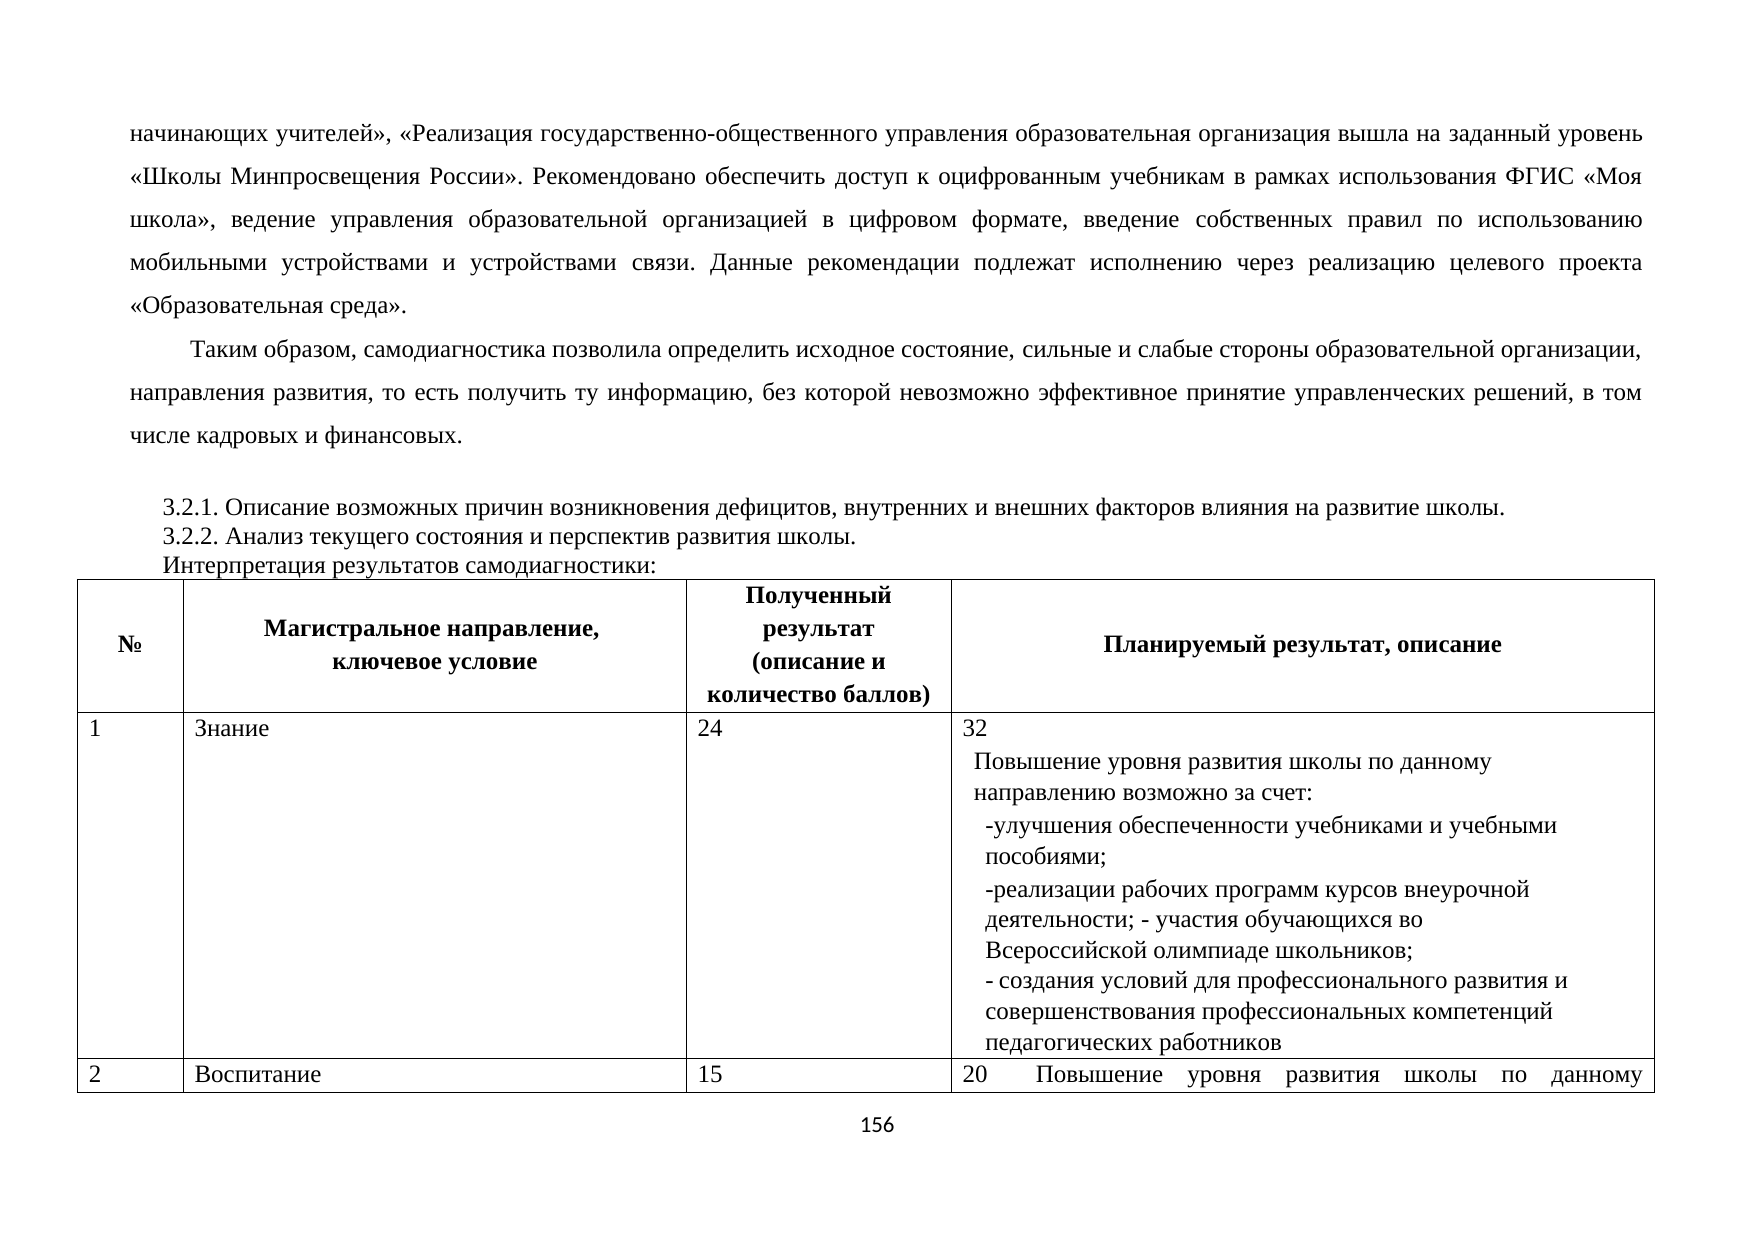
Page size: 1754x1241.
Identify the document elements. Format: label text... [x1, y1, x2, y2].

table_cell 32 [952, 713, 1654, 1058]
table_cell Воспитание [184, 1059, 686, 1092]
table_header № [78, 580, 183, 712]
text 3.2.1. Описание возможных причин возникновения дефицитов, внутренних и внешних факторов влияния на развитие школы. [89, 492, 1665, 521]
table_header Повышение уровня развития школы по данному направлению возможно за счет: -улучшения обеспеченности учебниками и учебными пособиями; -реализации рабочих программ курсов внеурочной деятельности; - участия обучающихся во Всероссийской олимпиаде школьников; - создания условий для профессионального развития и совершенствования профессиональных компетенций педагогических работников [963, 746, 1643, 1058]
text Таким образом, самодиагностика позволила определить исходное состояние, сильные и слабые стороны образовательной организации, направления развития, то есть получить ту информацию, без которой невозможно эффективное принятие управленческих решений, в том числе кадровых и финансовых. [129, 334, 1642, 449]
table_header Магистральное направление, ключевое условие [184, 580, 686, 712]
text начинающих учителей», «Реализация государственно-общественного управления образовательная организация вышла на заданный уровень «Школы Минпросвещения России». Рекомендовано обеспечить доступ к оцифрованным учебникам в рамках использования ФГИС «Моя школа», ведение управления образовательной организацией в цифровом формате, введение собственных правил по использованию мобильными устройствами и устройствами связи. Данные рекомендации подлежат исполнению через реализацию целевого проекта «Образовательная среда». [129, 118, 1643, 319]
text 3.2.2. Анализ текущего состояния и перспектив развития школы. [89, 521, 1665, 550]
table_cell 20 Повышение уровня развития школы по данному [952, 1059, 1654, 1092]
table_cell 24 [687, 713, 951, 1058]
table_header Полученный результат (описание и количество баллов) [687, 580, 951, 712]
table_header Планируемый результат, описание [952, 580, 1654, 712]
table_cell Знание [184, 713, 686, 1058]
table_cell 2 [78, 1059, 183, 1092]
table_cell 1 [78, 713, 183, 1058]
table_cell 15 [687, 1059, 951, 1092]
list Интерпретация результатов самодиагностики: [162, 550, 1665, 579]
